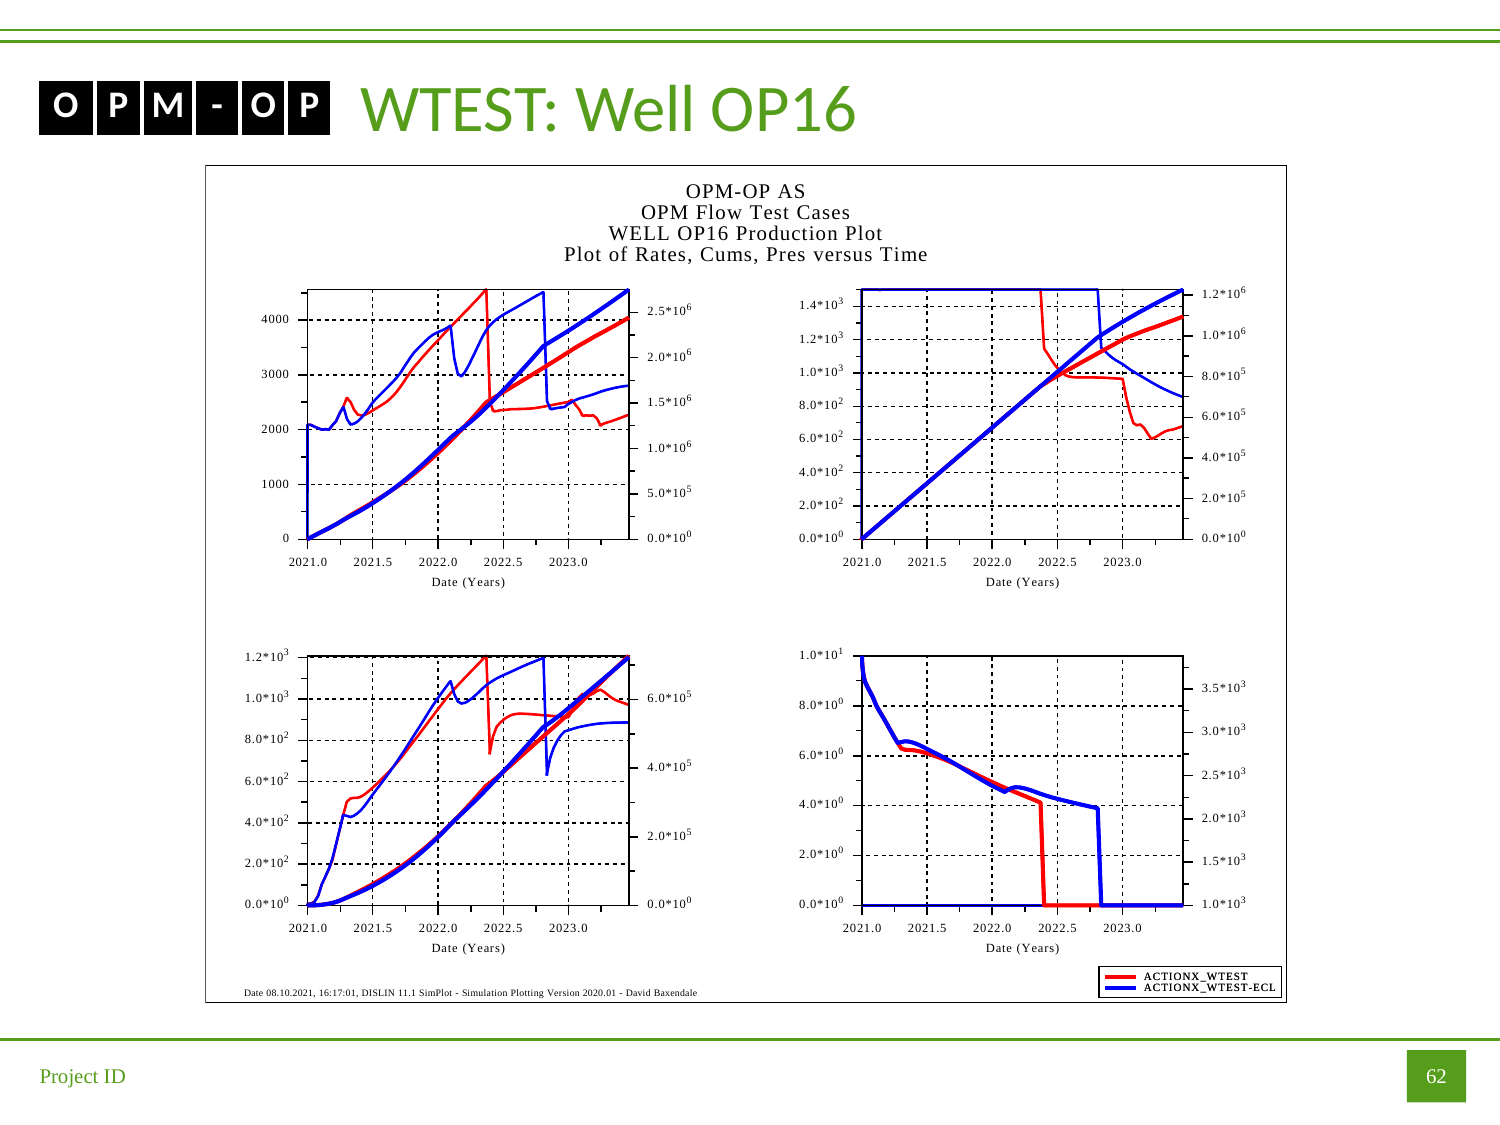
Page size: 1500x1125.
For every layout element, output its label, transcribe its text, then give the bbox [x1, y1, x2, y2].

title WTEST: well OP16 [360, 77, 1425, 153]
picture [205, 165, 1391, 1004]
